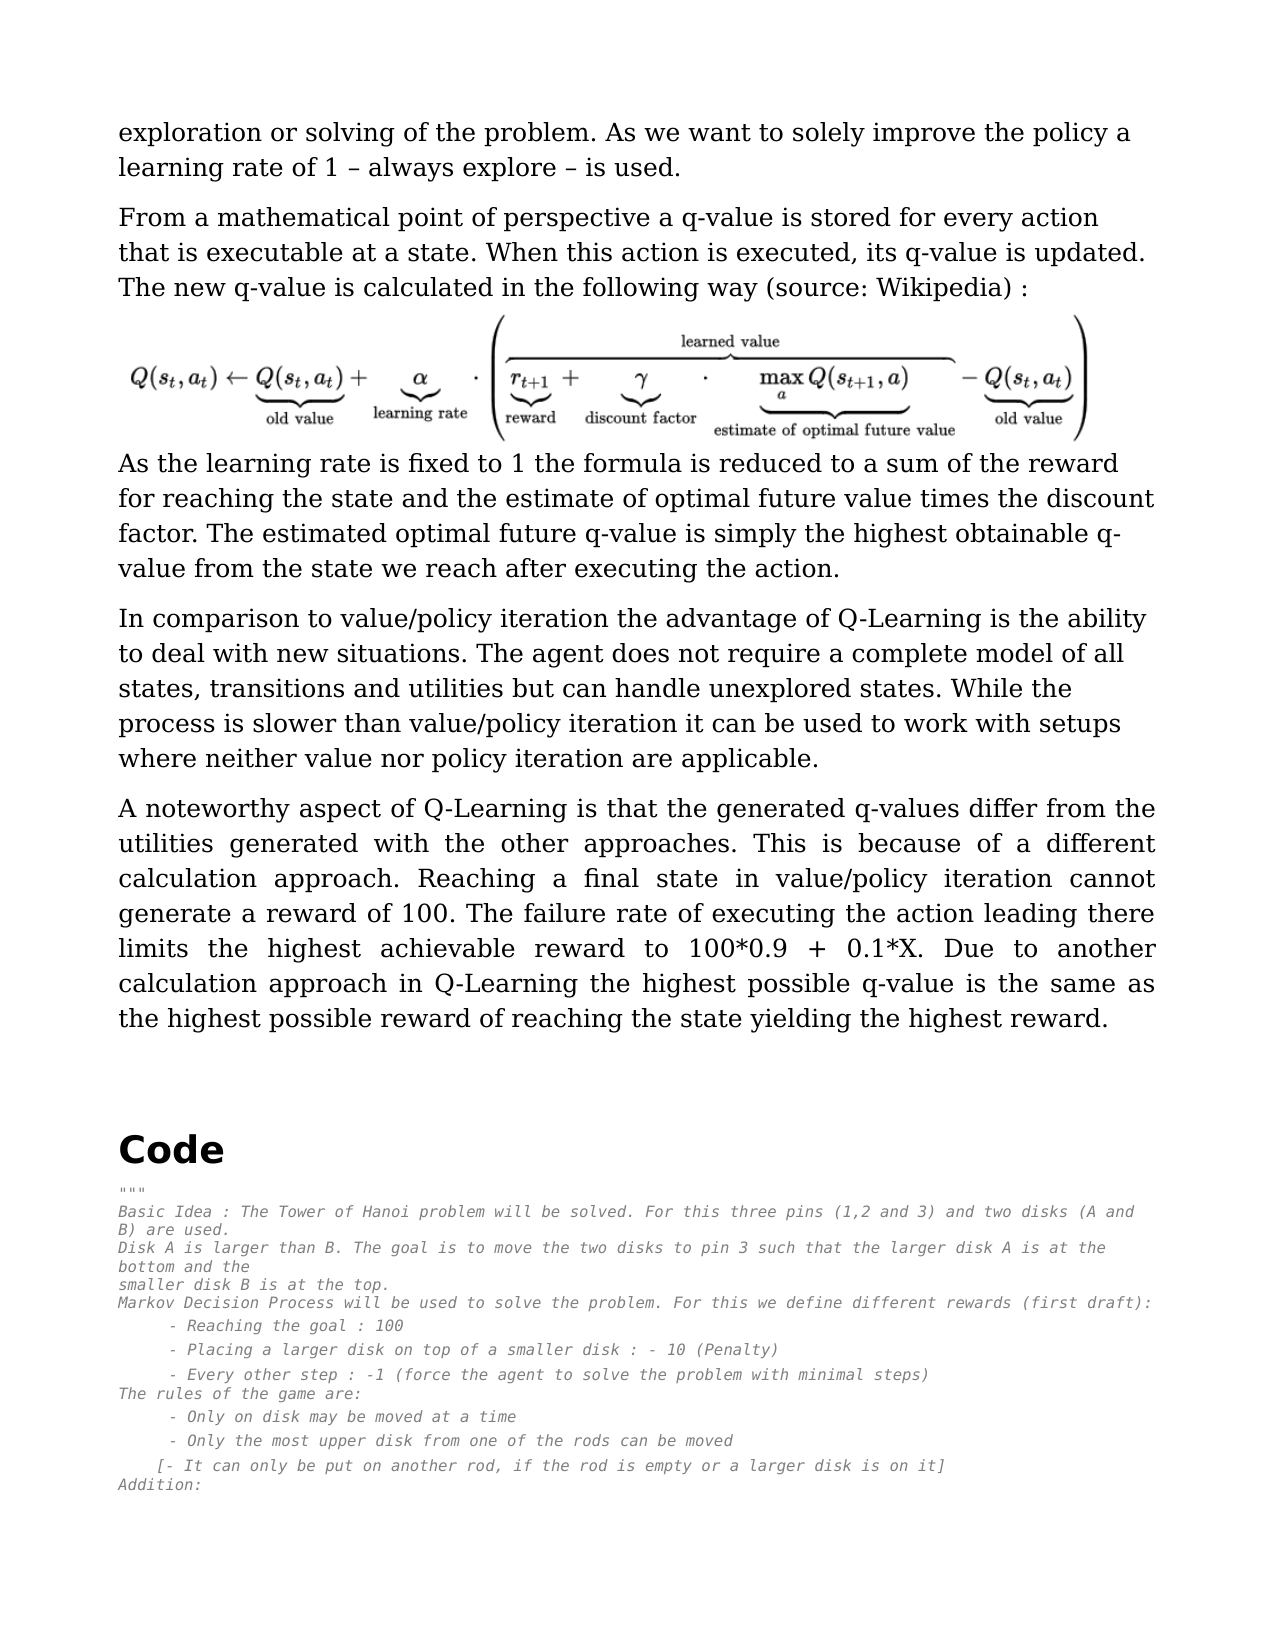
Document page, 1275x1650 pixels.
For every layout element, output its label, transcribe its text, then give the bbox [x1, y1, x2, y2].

text exploration or solving of the problem. As we want to solely improve the policy a learning rate of 1 – always explore – is used. [118, 118, 1157, 182]
text - Every other step : -1 (force the agent to solve the problem with minimal steps) [118, 1361, 1157, 1385]
text """ [118, 1184, 1157, 1203]
text smaller disk B is at the top. [118, 1276, 1157, 1294]
text From a mathematical point of perspective a q-value is stored for every action that is executable at a state. When this action is executed, its q-value is updated. The new q-value is calculated in the following way (source: Wikipedia) : [118, 203, 1157, 302]
text - Placing a larger disk on top of a smaller disk : - 10 (Penalty) [118, 1336, 1157, 1361]
text - Only the most upper disk from one of the rods can be moved [118, 1427, 1157, 1452]
text Addition: [118, 1476, 1157, 1494]
text In comparison to value/policy iteration the advantage of Q-Learning is the ability to deal with new situations. The agent does not require a complete model of all states, transitions and utilities but can handle unexplored states. While the process is slower than value/policy iteration it can be used to work with setups where neither value nor policy iteration are applicable. [118, 604, 1157, 773]
text [- It can only be put on another rod, if the rod is empty or a larger disk is on it] [118, 1452, 1157, 1476]
subtitle Code [118, 1128, 1157, 1172]
picture [130, 312, 1093, 444]
text As the learning rate is fixed to 1 the formula is reduced to a sum of the reward for reaching the state and the estimate of optimal future value times the discount factor. The estimated optimal future q-value is simply the highest obtainable q-value from the state we reach after executing the action. [118, 444, 1157, 584]
text - Only on disk may be moved at a time [118, 1403, 1157, 1427]
text Disk A is larger than B. The goal is to move the two disks to pin 3 such that the larger disk A is at the bottom and the [118, 1239, 1157, 1276]
text Markov Decision Process will be used to solve the problem. For this we define different rewards (first draft): [118, 1294, 1157, 1312]
text The rules of the game are: [118, 1385, 1157, 1403]
text A noteworthy aspect of Q-Learning is that the generated q-values differ from the utilities generated with the other approaches. This is because of a different calculation approach. Reaching a final state in value/policy iteration cannot generate a reward of 100. The failure rate of executing the action leading there limits the highest achievable reward to 100*0.9 + 0.1*X. Due to another calculation approach in Q-Learning the highest possible q-value is the same as the highest possible reward of reaching the state yielding the highest reward. [118, 794, 1157, 1033]
text - Reaching the goal : 100 [118, 1312, 1157, 1336]
text Basic Idea : The Tower of Hanoi problem will be solved. For this three pins (1,2 and 3) and two disks (A and B) are used. [118, 1203, 1157, 1239]
